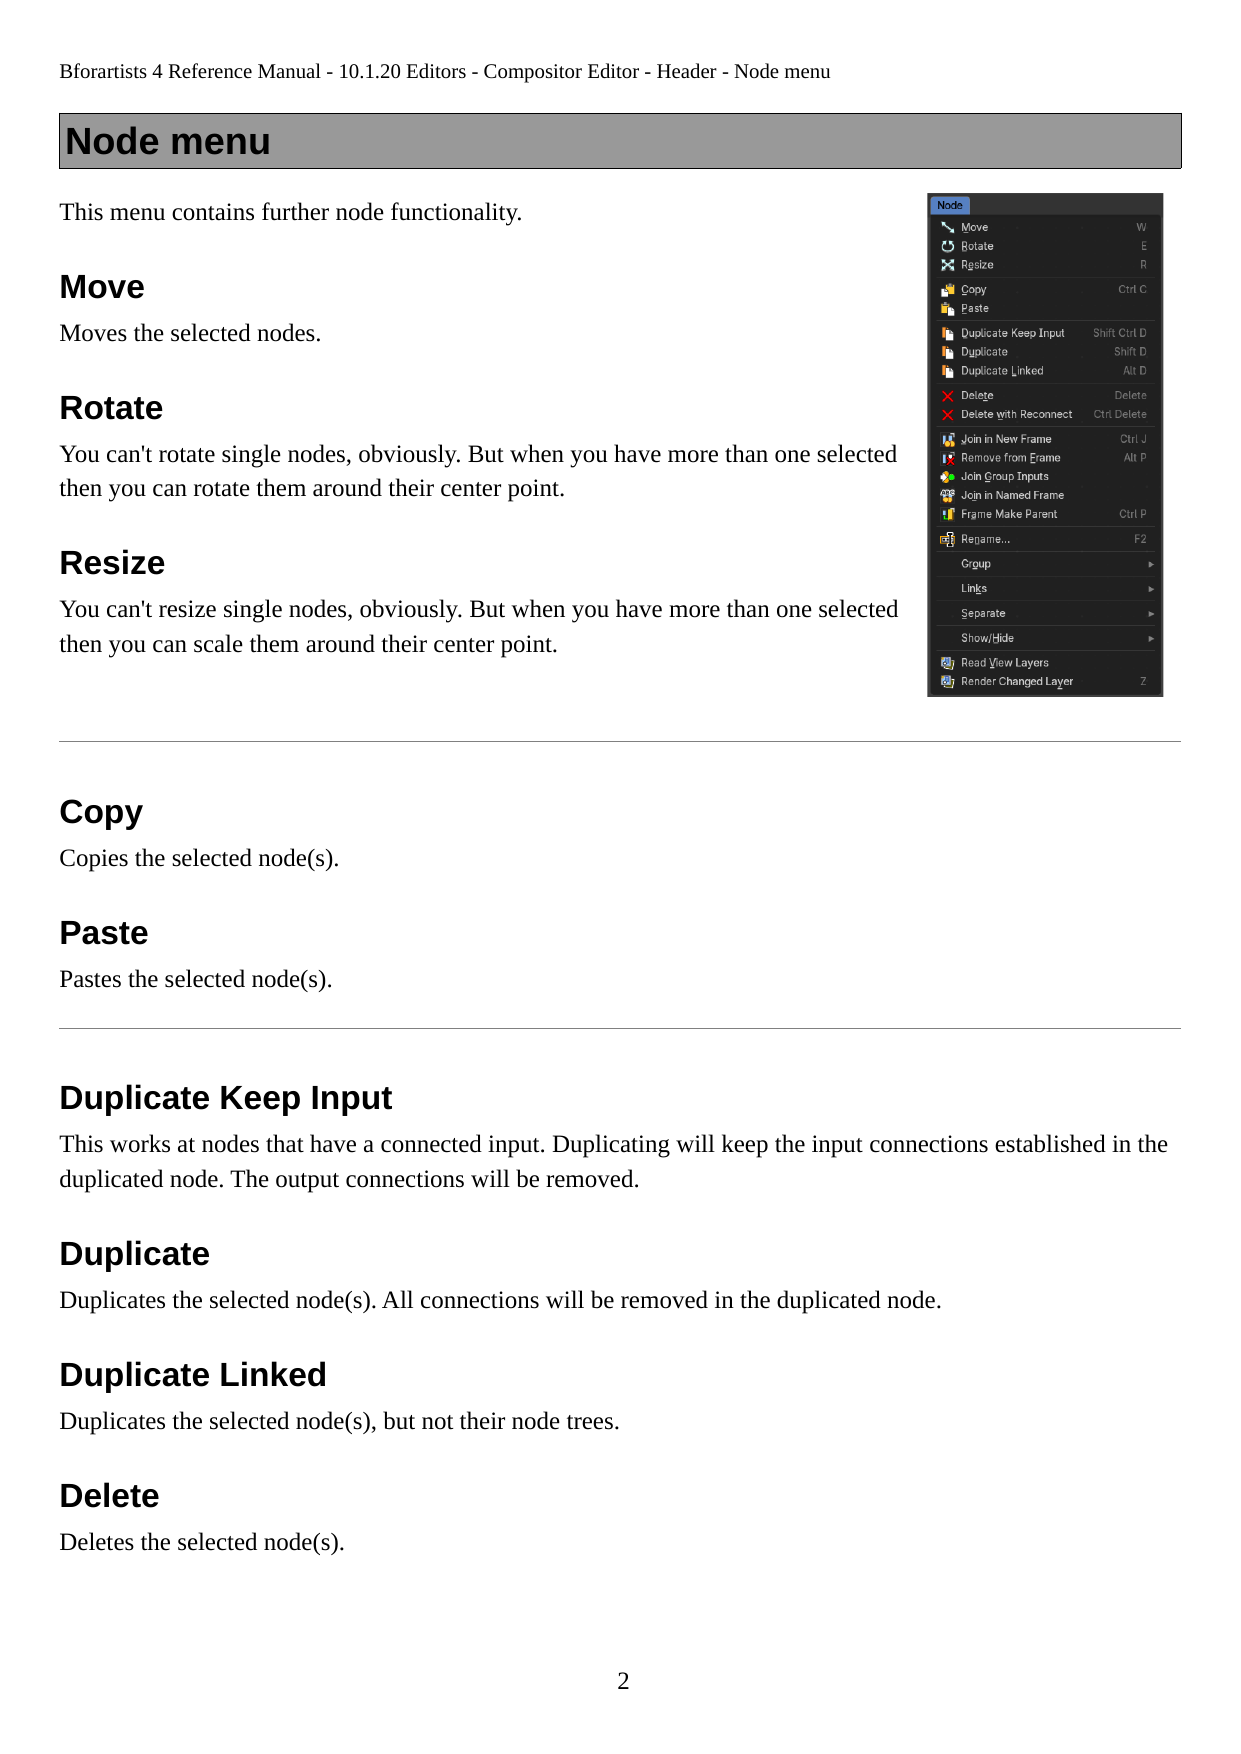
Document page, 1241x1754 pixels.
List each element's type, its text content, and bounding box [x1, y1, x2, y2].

text Pastes the selected node(s). [59, 964, 1181, 993]
text Moves the selected nodes. [59, 318, 927, 346]
text You can't resize single nodes, obviously. But when you have more than one selected then you can scale them around their center point. [59, 594, 927, 657]
subtitle Duplicate Keep Input [59, 1078, 1181, 1117]
picture [927, 193, 1164, 697]
text Duplicates the selected node(s), but not their node trees. [59, 1406, 1181, 1434]
subtitle [1164, 543, 1181, 582]
text Duplicates the selected node(s). All connections will be removed in the duplicated node. [59, 1285, 1181, 1313]
text This menu contains further node functionality. [59, 197, 927, 225]
subtitle Move [59, 267, 927, 305]
table_header Node menu [60, 114, 1181, 168]
subtitle [1164, 267, 1181, 305]
text Deletes the selected node(s). [59, 1527, 1181, 1556]
text You can't rotate single nodes, obviously. But when you have more than one selected then you can rotate them around their center point. [59, 439, 927, 502]
subtitle Resize [59, 543, 927, 582]
subtitle Copy [59, 792, 1181, 831]
subtitle Delete [59, 1476, 1181, 1514]
subtitle Paste [59, 913, 1181, 952]
subtitle Duplicate Linked [59, 1355, 1181, 1393]
text This works at nodes that have a connected input. Duplicating will keep the input connections established in the duplicated node. The output connections will be removed. [59, 1129, 1181, 1192]
subtitle [1164, 388, 1181, 426]
text Copies the selected node(s). [59, 843, 1181, 872]
subtitle Duplicate [59, 1234, 1181, 1272]
subtitle Rotate [59, 388, 927, 426]
